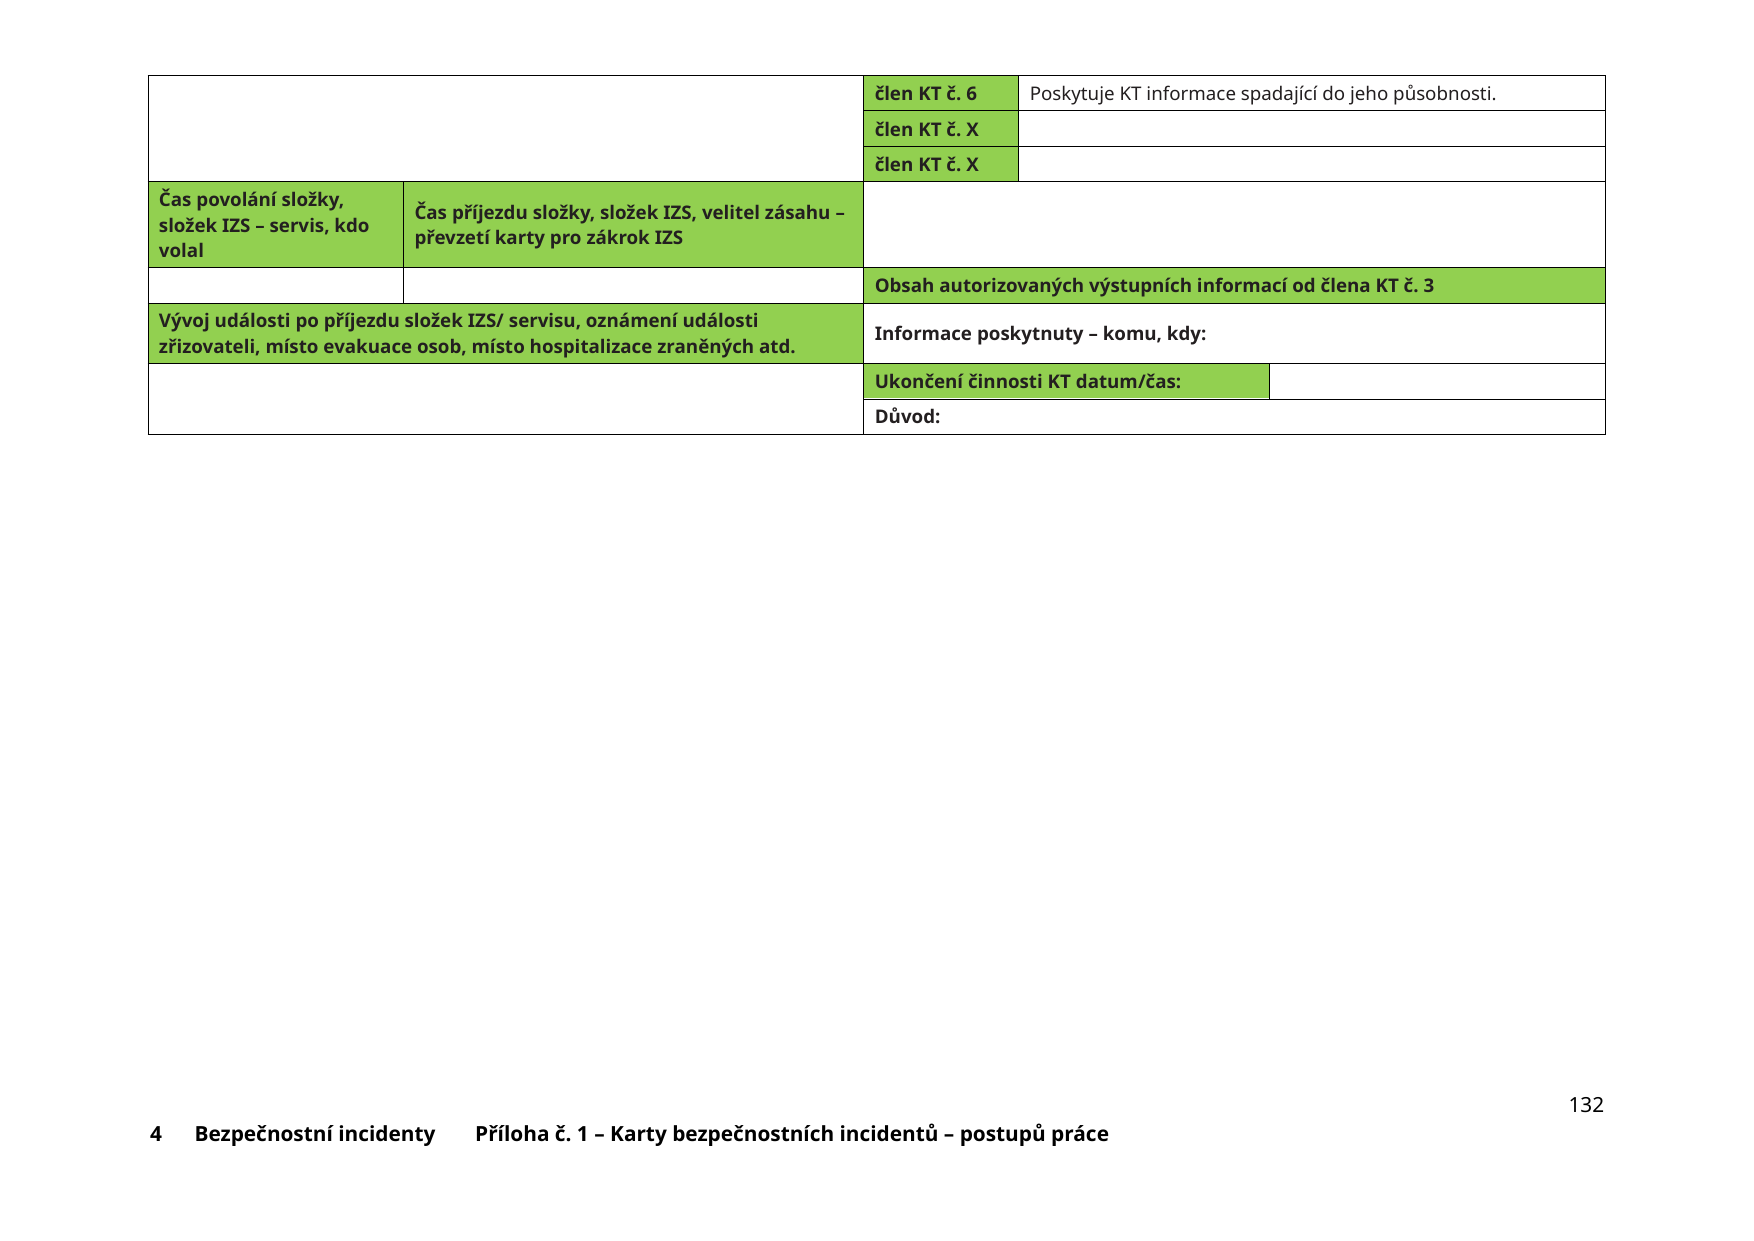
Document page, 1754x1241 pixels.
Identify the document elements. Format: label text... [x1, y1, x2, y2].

table_cell [1019, 111, 1605, 146]
table_cell Důvod: [864, 400, 1605, 434]
table_cell Čas příjezdu složky, složek IZS, velitel zásahu – převzetí karty pro zákrok IZS [404, 182, 863, 267]
table_cell [1270, 364, 1605, 398]
table_cell Ukončení činnosti KT datum/čas: [864, 364, 1269, 398]
table_cell Obsah autorizovaných výstupních informací od člena KT č. 3 [864, 268, 1605, 303]
table_cell [149, 268, 403, 303]
table_cell [404, 268, 863, 303]
table_cell Čas povolání složky, složek IZS – servis, kdo volal [149, 182, 403, 267]
table_cell člen KT č. X [864, 111, 1018, 146]
table_cell [149, 76, 863, 181]
table_cell Vývoj události po příjezdu složek IZS/ servisu, oznámení události zřizovateli, místo evakuace osob, místo hospitalizace zraněných atd. [149, 304, 863, 363]
table_cell Informace poskytnuty – komu, kdy: [864, 304, 1605, 363]
table_cell [1019, 147, 1605, 181]
table_cell člen KT č. 6 [864, 76, 1018, 110]
table_cell Poskytuje KT informace spadající do jeho působnosti. [1019, 76, 1605, 110]
table_cell [864, 182, 1605, 267]
table_cell člen KT č. X [864, 147, 1018, 181]
table_cell [149, 364, 863, 434]
